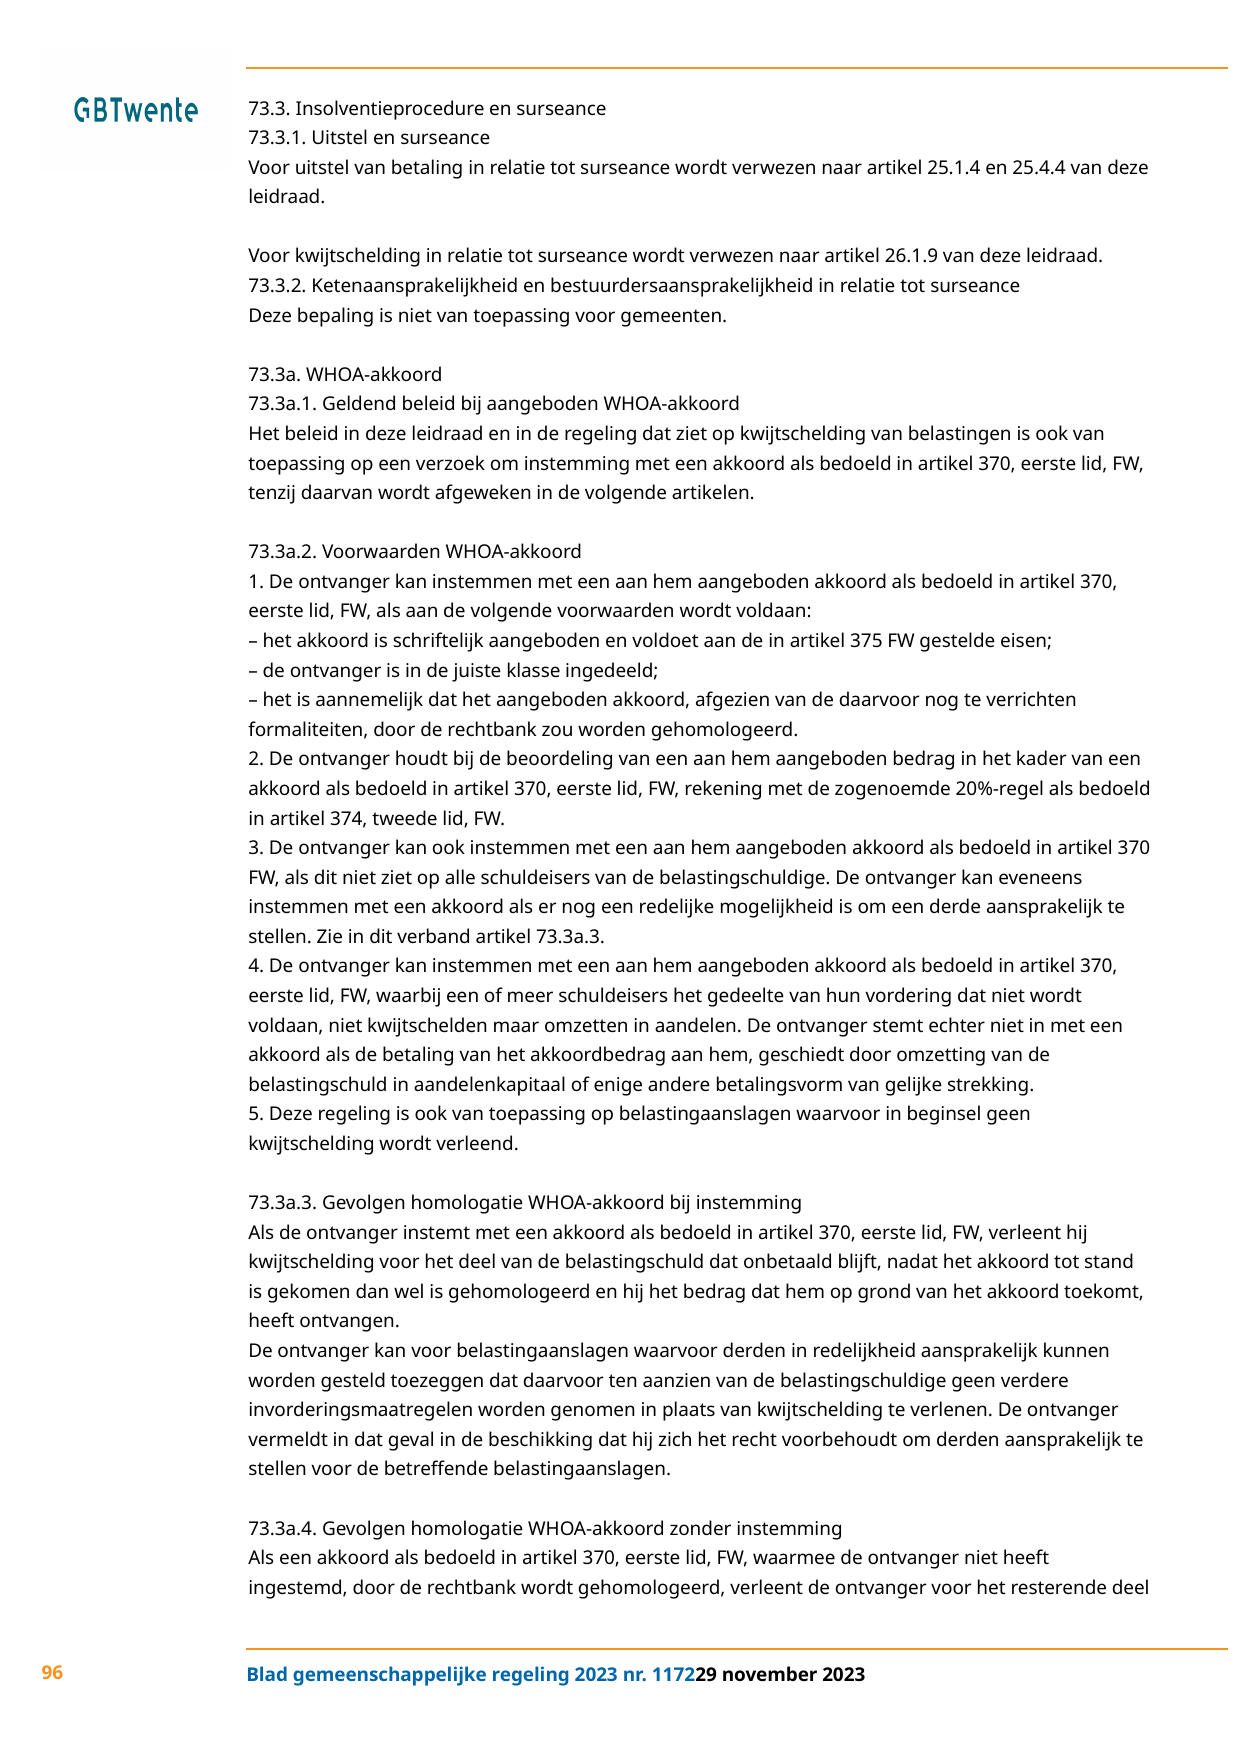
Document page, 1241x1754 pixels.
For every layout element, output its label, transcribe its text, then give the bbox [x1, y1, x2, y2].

text Als een akkoord als bedoeld in artikel 370, eerste lid, FW, waarmee de ontvanger niet heeft ingestemd, door de rechtbank wordt gehomologeerd, verleent de ontvanger voor het resterende deel [248, 1544, 1152, 1600]
text 1. De ontvanger kan instemmen met een aan hem aangeboden akkoord als bedoeld in artikel 370, eerste lid, FW, als aan de volgende voorwaarden wordt voldaan: [248, 568, 1152, 623]
text 73.3a.4. Gevolgen homologatie WHOA-akkoord zonder instemming [248, 1515, 1152, 1541]
text 2. De ontvanger houdt bij de beoordeling van een aan hem aangeboden bedrag in het kader van een akkoord als bedoeld in artikel 370, eerste lid, FW, rekening met de zogenoemde 20%-regel als bedoeld in artikel 374, tweede lid, FW. [248, 746, 1152, 831]
text – de ontvanger is in de juiste klasse ingedeeld; [248, 657, 1152, 683]
text 73.3. Insolventieprocedure en surseance [248, 95, 1152, 121]
text De ontvanger kan voor belastingaanslagen waarvoor derden in redelijkheid aansprakelijk kunnen [248, 1337, 1152, 1363]
text 73.3a. WHOA-akkoord [248, 361, 1152, 387]
text 73.3a.3. Gevolgen homologatie WHOA-akkoord bij instemming [248, 1189, 1152, 1215]
text worden gesteld toezeggen dat daarvoor ten aanzien van de belastingschuldige geen verdere invorderingsmaatregelen worden genomen in plaats van kwijtschelding te verlenen. De ontvanger vermeldt in dat geval in de beschikking dat hij zich het recht voorbehoudt om derden aansprakelijk te stellen voor de betreffende belastingaanslagen. [248, 1367, 1152, 1481]
text 4. De ontvanger kan instemmen met een aan hem aangeboden akkoord als bedoeld in artikel 370, eerste lid, FW, waarbij een of meer schuldeisers het gedeelte van hun vordering dat niet wordt voldaan, niet kwijtschelden maar omzetten in aandelen. De ontvanger stemt echter niet in met een akkoord als de betaling van het akkoordbedrag aan hem, geschiedt door omzetting van de belastingschuld in aandelenkapitaal of enige andere betalingsvorm van gelijke strekking. [248, 953, 1152, 1097]
text Voor uitstel van betaling in relatie tot surseance wordt verwezen naar artikel 25.1.4 en 25.4.4 van deze leidraad. [248, 154, 1152, 209]
text – het is aannemelijk dat het aangeboden akkoord, afgezien van de daarvoor nog te verrichten formaliteiten, door de rechtbank zou worden gehomologeerd. [248, 686, 1152, 742]
text Voor kwijtschelding in relatie tot surseance wordt verwezen naar artikel 26.1.9 van deze leidraad. [248, 243, 1152, 268]
text 73.3a.2. Voorwaarden WHOA-akkoord [248, 538, 1152, 564]
text 73.3a.1. Geldend beleid bij aangeboden WHOA-akkoord [248, 391, 1152, 416]
text 73.3.1. Uitstel en surseance [248, 124, 1152, 150]
text 3. De ontvanger kan ook instemmen met een aan hem aangeboden akkoord als bedoeld in artikel 370 FW, als dit niet ziet op alle schuldeisers van de belastingschuldige. De ontvanger kan eveneens instemmen met een akkoord als er nog een redelijke mogelijkheid is om een derde aansprakelijk te stellen. Zie in dit verband artikel 73.3a.3. [248, 834, 1152, 949]
text Het beleid in deze leidraad en in de regeling dat ziet op kwijtschelding van belastingen is ook van toepassing op een verzoek om instemming met een akkoord als bedoeld in artikel 370, eerste lid, FW, tenzij daarvan wordt afgeweken in de volgende artikelen. [248, 420, 1152, 505]
text Deze bepaling is niet van toepassing voor gemeenten. [248, 302, 1152, 328]
picture [41, 47, 231, 172]
text – het akkoord is schriftelijk aangeboden en voldoet aan de in artikel 375 FW gestelde eisen; [248, 627, 1152, 653]
text 5. Deze regeling is ook van toepassing op belastingaanslagen waarvoor in beginsel geen kwijtschelding wordt verleend. [248, 1101, 1152, 1156]
text 73.3.2. Ketenaansprakelijkheid en bestuurdersaansprakelijkheid in relatie tot surseance [248, 272, 1152, 298]
text Als de ontvanger instemt met een akkoord als bedoeld in artikel 370, eerste lid, FW, verleent hij kwijtschelding voor het deel van de belastingschuld dat onbetaald blijft, nadat het akkoord tot stand is gekomen dan wel is gehomologeerd en hij het bedrag dat hem op grond van het akkoord toekomt, heeft ontvangen. [248, 1219, 1152, 1333]
